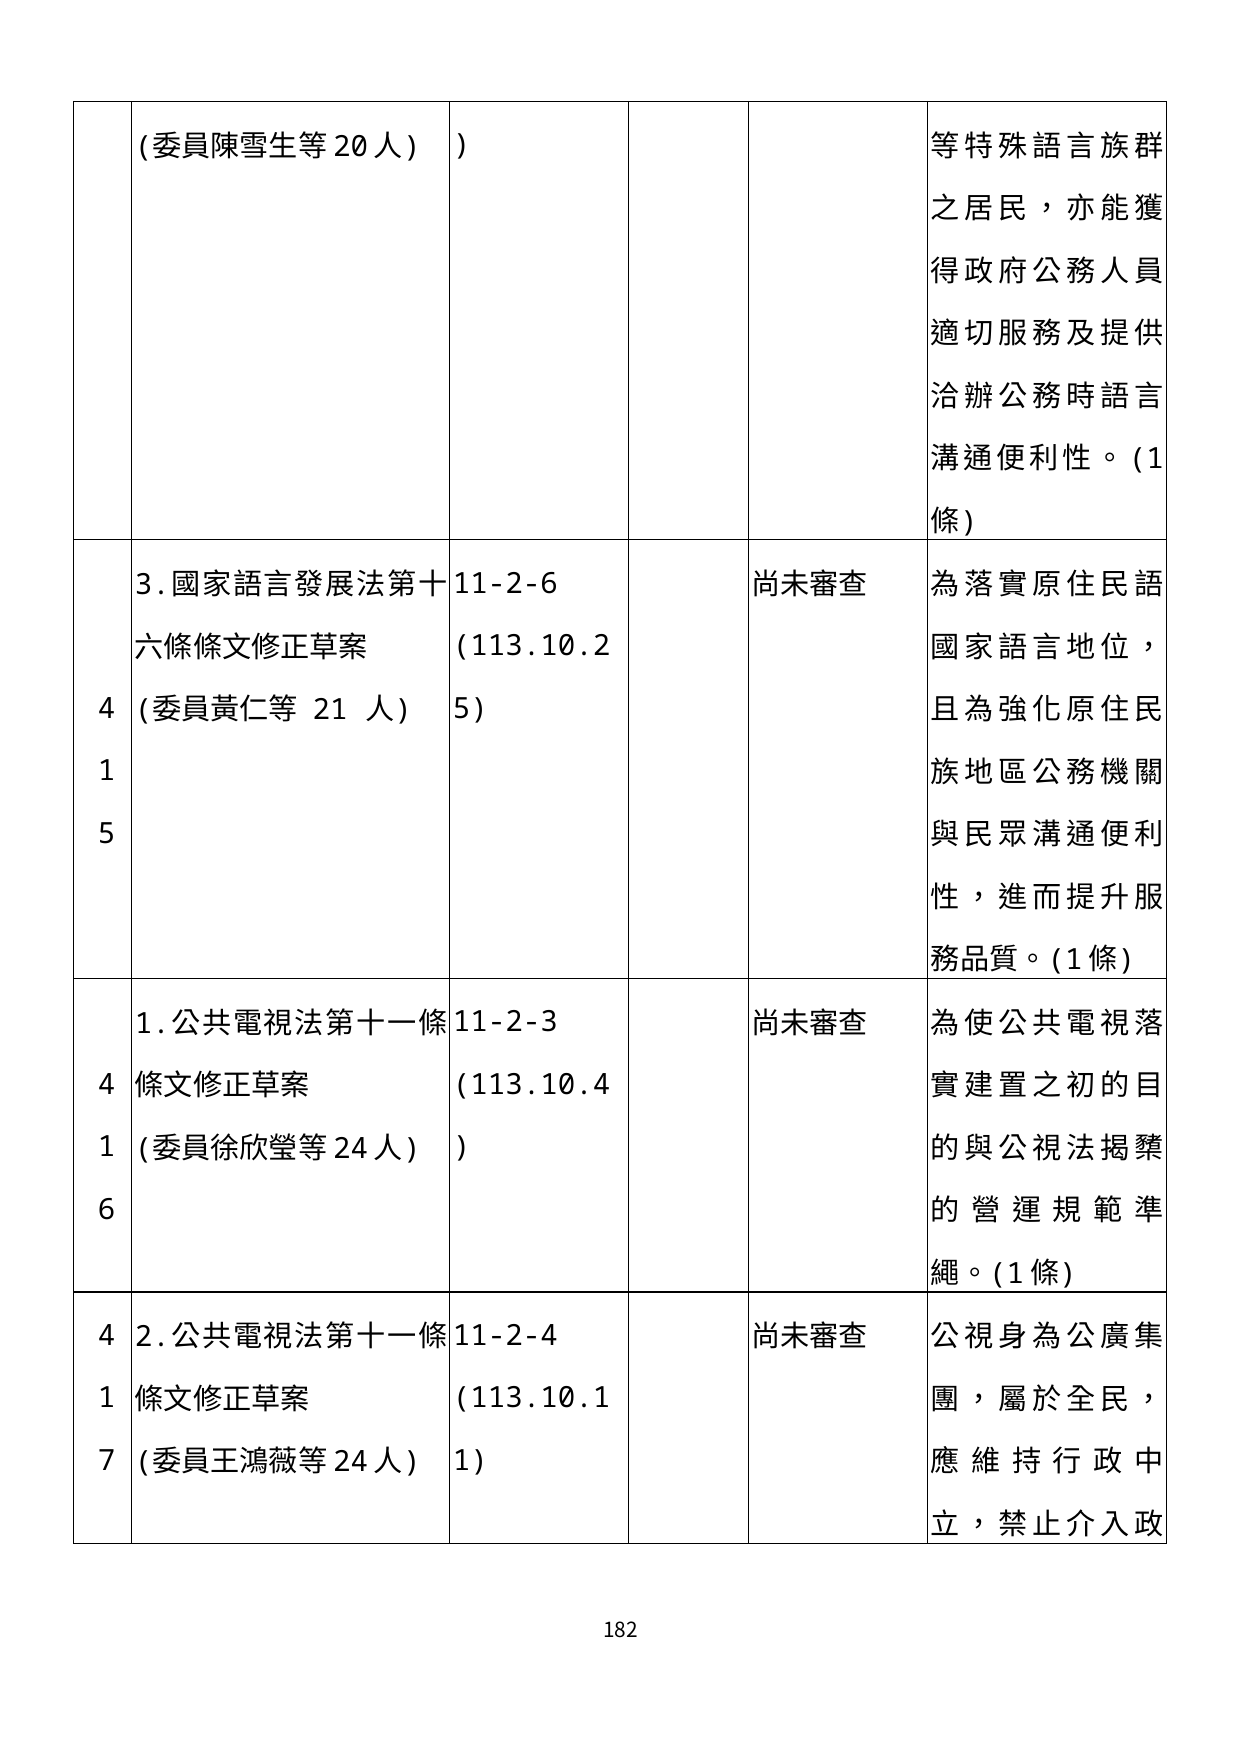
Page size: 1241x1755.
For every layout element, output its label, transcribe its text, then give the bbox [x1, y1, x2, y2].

table_cell 尚未審查 [749, 1293, 927, 1542]
table_cell 3.國家語言發展法第十六條條文修正草案 (委員黃仁等 21 人) [132, 540, 449, 978]
table_cell [749, 102, 927, 539]
table_cell ) [450, 102, 628, 539]
table_cell [629, 102, 748, 539]
table_cell (委員陳雪生等20人) [132, 102, 449, 539]
table_cell [74, 979, 131, 1291]
table_cell 2.公共電視法第十一條條文修正草案 (委員王鴻薇等24人) [132, 1293, 449, 1542]
table_cell 為落實原住民語國家語言地位，且為強化原住民族地區公務機關與民眾溝通便利性，進而提升服務品質。(1條) [928, 540, 1166, 978]
table_cell 等特殊語言族群之居民，亦能獲得政府公務人員適切服務及提供洽辦公務時語言溝通便利性。(1條) [928, 102, 1166, 539]
table_cell 尚未審查 [749, 979, 927, 1291]
table_cell [74, 540, 131, 978]
table_cell 1.公共電視法第十一條條文修正草案 (委員徐欣瑩等24人) [132, 979, 449, 1291]
table_cell 尚未審查 [749, 540, 927, 978]
table_cell [74, 102, 131, 539]
table_cell [629, 979, 748, 1291]
table_cell 公視身為公廣集團，屬於全民，應維持行政中立，禁止介入政 [928, 1293, 1166, 1542]
table_cell 11-2-3 (113.10.4) [450, 979, 628, 1291]
table_cell 11-2-6 (113.10.25) [450, 540, 628, 978]
table_cell [629, 540, 748, 978]
table_cell 11-2-4 (113.10.11) [450, 1293, 628, 1542]
table_cell [74, 1293, 131, 1542]
table_cell [629, 1293, 748, 1542]
table_cell 為使公共電視落實建置之初的目的與公視法揭櫫的營運規範準繩。(1條) [928, 979, 1166, 1291]
